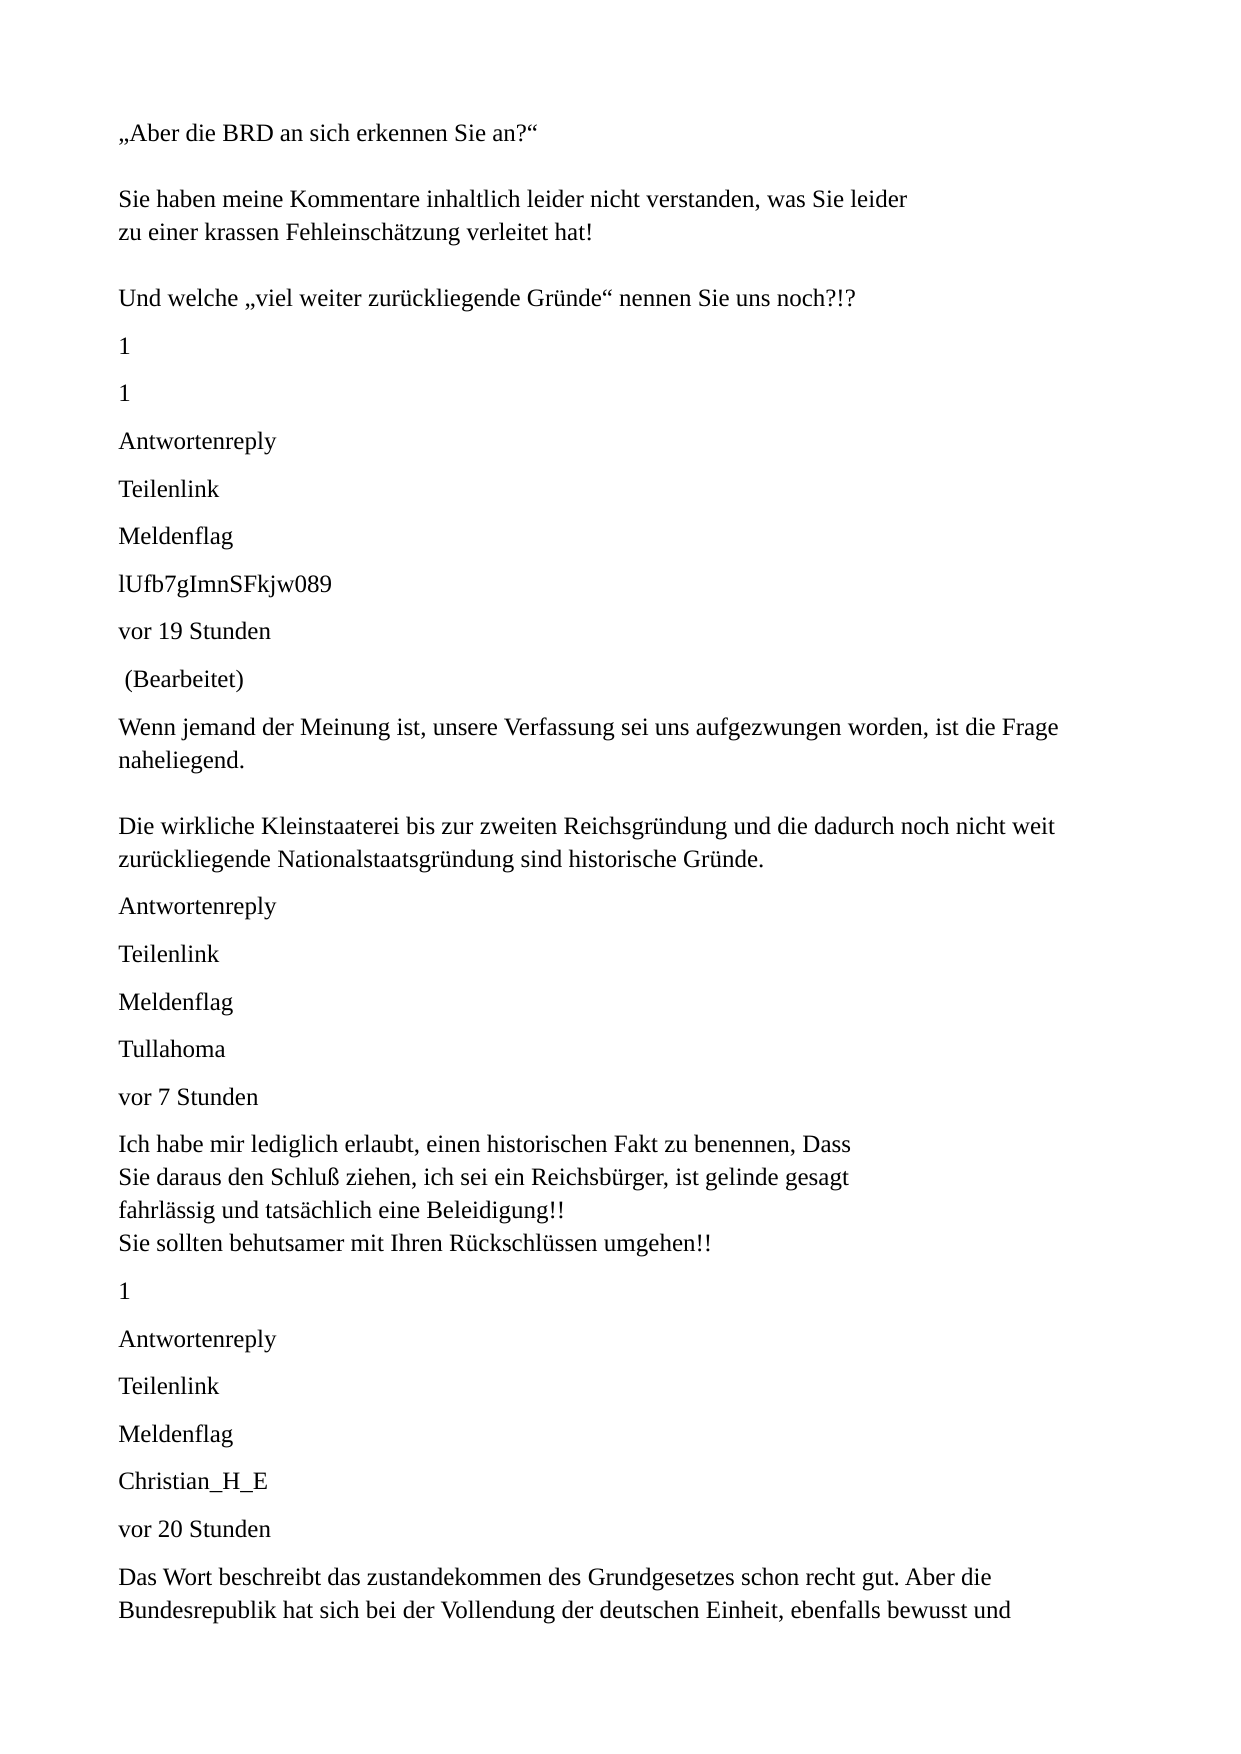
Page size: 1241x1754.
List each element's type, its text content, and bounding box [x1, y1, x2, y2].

text Meldenflag [118, 521, 1122, 550]
text Teilenlink [118, 939, 1122, 968]
text Teilenlink [118, 474, 1122, 502]
text Christian_H_E [118, 1466, 1122, 1495]
text 1 [118, 378, 1122, 407]
text Ich habe mir lediglich erlaubt, einen historischen Fakt zu benennen, Dass Sie daraus den Schluß ziehen, ich sei ein Reichsbürger, ist gelinde gesagt fahrlässig und tatsächlich eine Beleidigung!! Sie sollten behutsamer mit Ihren Rückschlüssen umgehen!! [118, 1129, 1122, 1257]
text vor 7 Stunden [118, 1082, 1122, 1111]
text „Aber die BRD an sich erkennen Sie an?“ Sie haben meine Kommentare inhaltlich leider nicht verstanden, was Sie leider zu einer krassen Fehleinschätzung verleitet hat! Und welche „viel weiter zurückliegende Gründe“ nennen Sie uns noch?!? [118, 118, 1122, 312]
text lUfb7gImnSFkjw089 [118, 569, 1122, 598]
text Tullahoma [118, 1034, 1122, 1063]
text 1 [118, 1276, 1122, 1305]
text vor 20 Stunden [118, 1514, 1122, 1543]
text Antwortenreply [118, 891, 1122, 920]
text (Bearbeitet) [118, 664, 1122, 693]
text Meldenflag [118, 987, 1122, 1015]
text Das Wort beschreibt das zustandekommen des Grundgesetzes schon recht gut. Aber die Bundesrepublik hat sich bei der Vollendung der deutschen Einheit, ebenfalls bewusst und [118, 1562, 1122, 1623]
text Meldenflag [118, 1419, 1122, 1448]
text Antwortenreply [118, 1324, 1122, 1352]
text Antwortenreply [118, 426, 1122, 455]
text 1 [118, 331, 1122, 359]
text vor 19 Stunden [118, 616, 1122, 645]
text Teilenlink [118, 1371, 1122, 1400]
text Wenn jemand der Meinung ist, unsere Verfassung sei uns aufgezwungen worden, ist die Frage naheliegend. Die wirkliche Kleinstaaterei bis zur zweiten Reichsgründung und die dadurch noch nicht weit zurückliegende Nationalstaatsgründung sind historische Gründe. [118, 712, 1122, 872]
